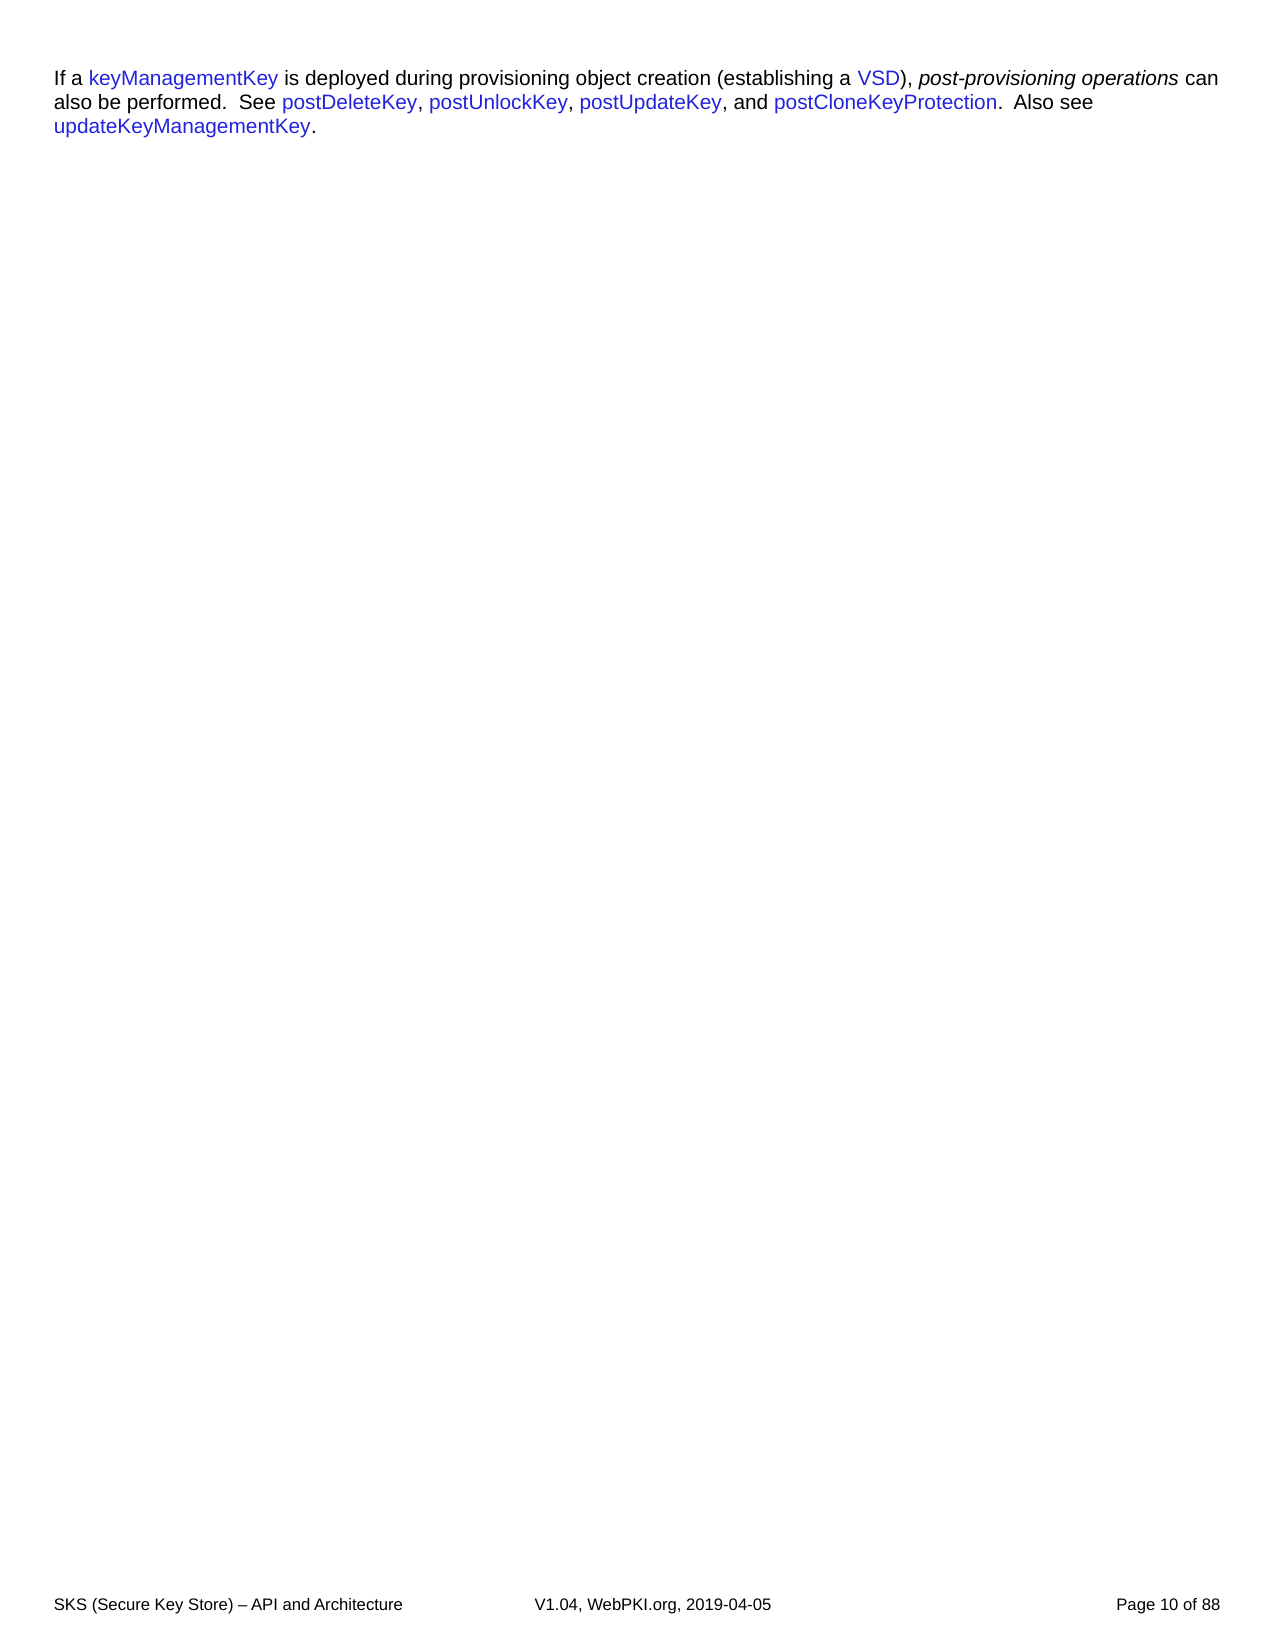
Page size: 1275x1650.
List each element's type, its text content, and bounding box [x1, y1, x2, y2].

text If a keyManagementKey is deployed during provisioning object creation (establishing a VSD), post-provisioning operations can also be performed. See postDeleteKey, postUnlockKey, postUpdateKey, and postCloneKeyProtection. Also see updateKeyManagementKey. [54, 66, 1221, 138]
